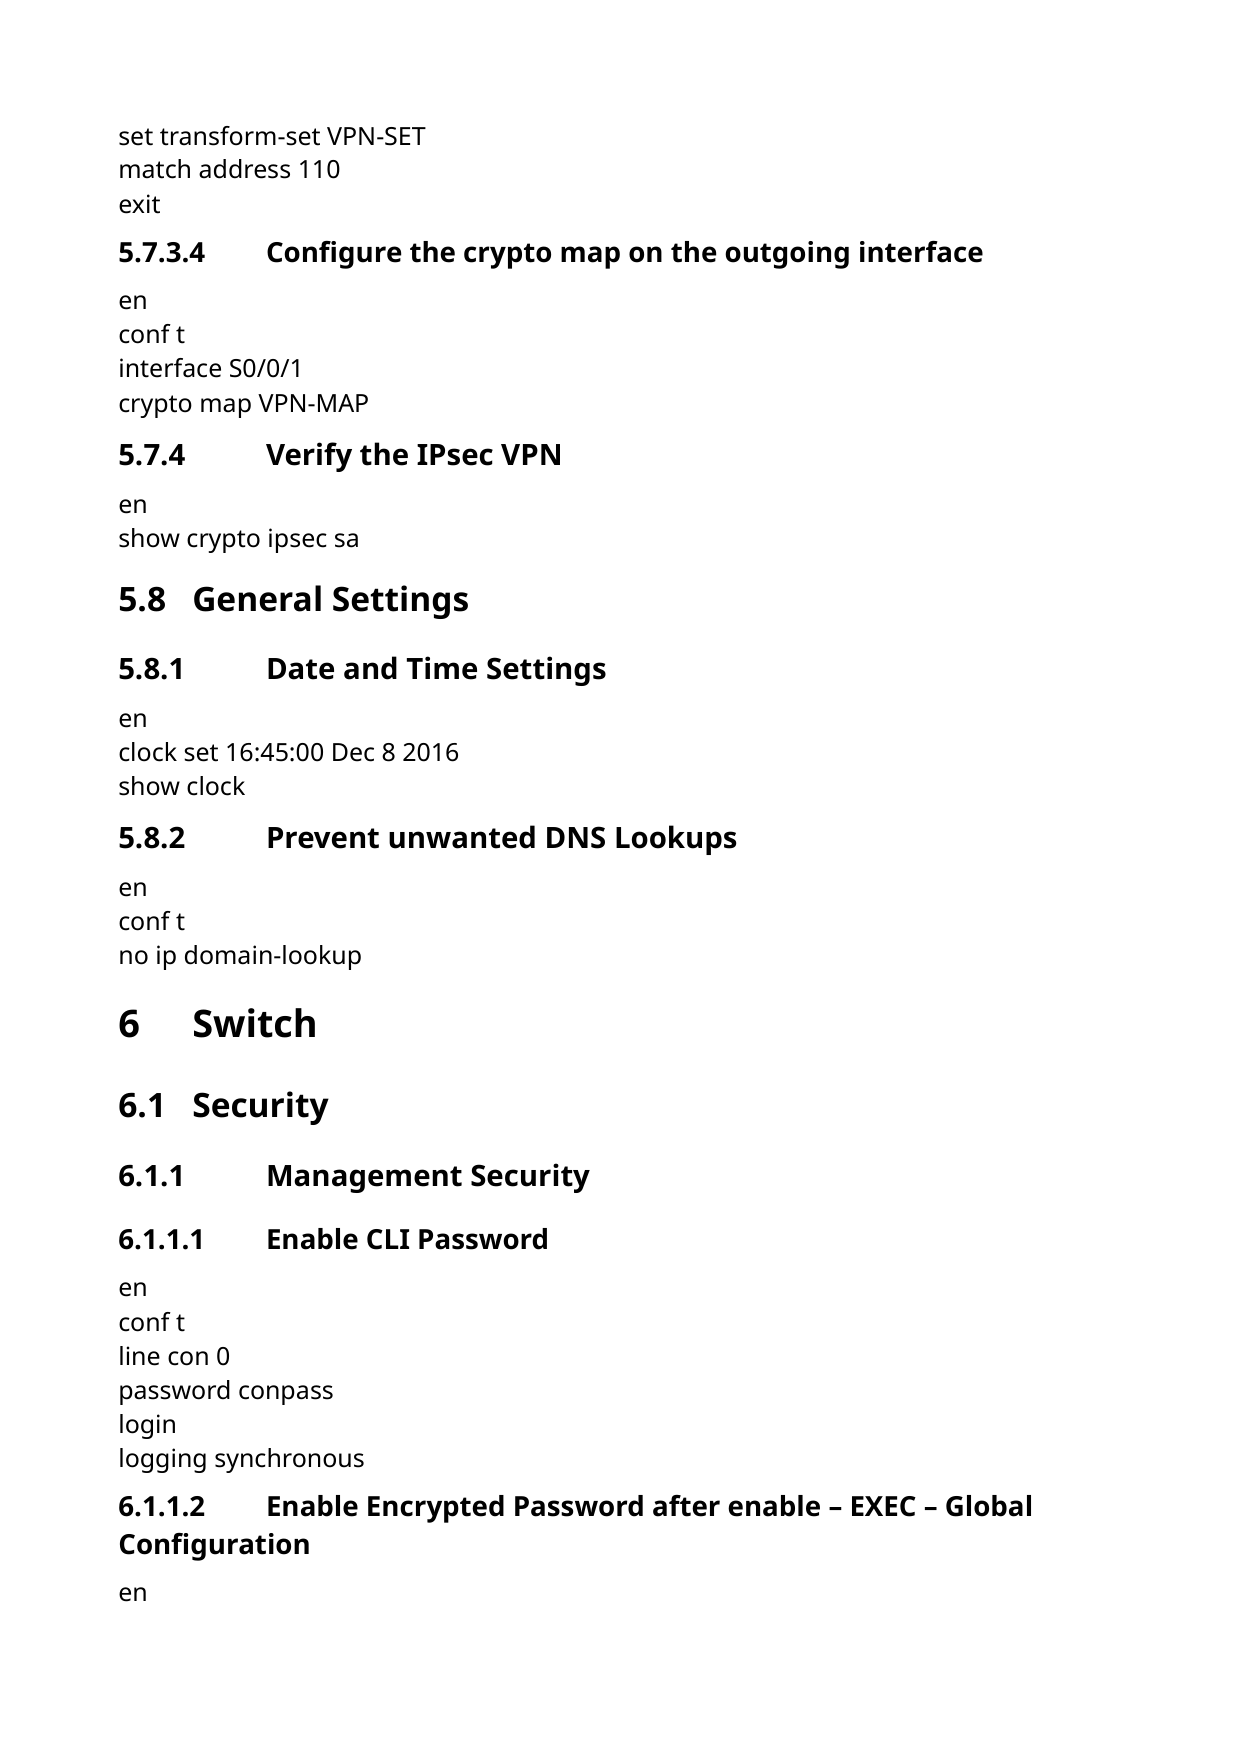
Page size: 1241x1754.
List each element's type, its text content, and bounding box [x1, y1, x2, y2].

subtitle Configure the crypto map on the outgoing interface [118, 233, 1122, 271]
text show crypto ipsec sa [118, 520, 1122, 554]
subtitle Management Security [118, 1155, 1122, 1195]
text set transform-set VPN-SET [118, 118, 1122, 152]
subtitle Verify the IPsec VPN [118, 434, 1122, 474]
subtitle Switch [118, 997, 1122, 1049]
subtitle Enable CLI Password [118, 1220, 1122, 1258]
text en [118, 1575, 1122, 1609]
text en [118, 701, 1122, 735]
subtitle Date and Time Settings [118, 648, 1122, 688]
subtitle Prevent unwanted DNS Lookups [118, 817, 1122, 857]
text show clock [118, 769, 1122, 803]
text conf t [118, 1304, 1122, 1338]
text en [118, 486, 1122, 520]
text match address 110 [118, 152, 1122, 186]
text en [118, 283, 1122, 317]
text en [118, 870, 1122, 904]
text en [118, 1270, 1122, 1304]
subtitle Security [118, 1082, 1122, 1128]
text logging synchronous [118, 1440, 1122, 1474]
subtitle General Settings [118, 575, 1122, 621]
text line con 0 [118, 1338, 1122, 1372]
text password conpass [118, 1372, 1122, 1406]
text conf t [118, 317, 1122, 351]
text conf t [118, 904, 1122, 938]
text exit [118, 186, 1122, 220]
text login [118, 1406, 1122, 1440]
subtitle Enable Encrypted Password after enable – EXEC – Global Configuration [118, 1487, 1122, 1562]
text interface S0/0/1 [118, 351, 1122, 385]
text clock set 16:45:00 Dec 8 2016 [118, 735, 1122, 769]
text no ip domain-lookup [118, 938, 1122, 972]
text crypto map VPN-MAP [118, 385, 1122, 419]
